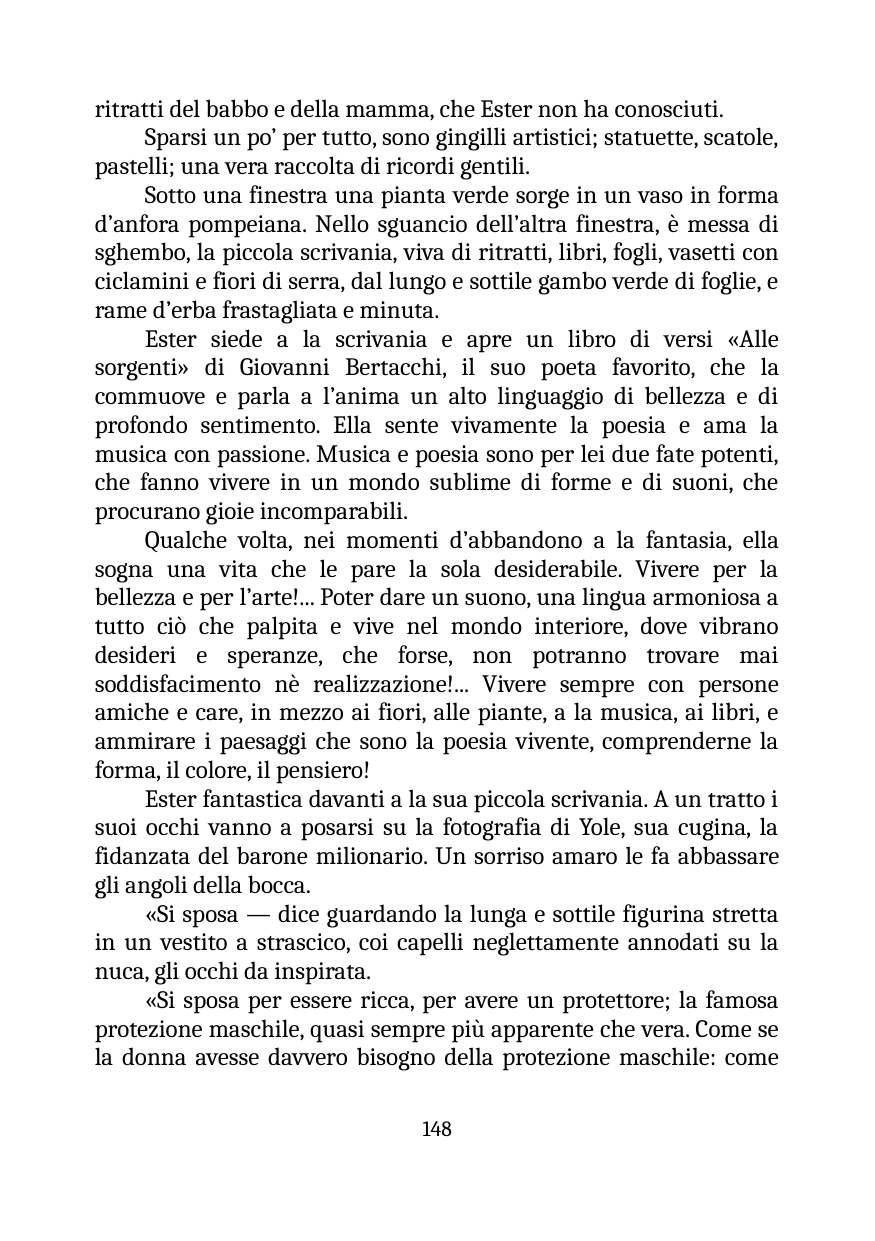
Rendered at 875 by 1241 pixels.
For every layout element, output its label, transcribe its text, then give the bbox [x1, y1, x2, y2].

text ritratti del babbo e della mamma, che Ester non ha conosciuti. [94, 94, 779, 123]
text Sotto una finestra una pianta verde sorge in un vaso in forma d’anfora pompeiana. Nello sguancio dell’altra finestra, è messa di sghembo, la piccola scrivania, viva di ritratti, libri, fogli, vasetti con ciclamini e fiori di serra, dal lungo e sottile gambo verde di foglie, e rame d’erba frastagliata e minuta. [94, 181, 779, 324]
text «Si sposa per essere ricca, per avere un protettore; la famosa protezione maschile, quasi sempre più apparente che vera. Come se la donna avesse davvero bisogno della protezione maschile: come [94, 986, 779, 1072]
text «Si sposa — dice guardando la lunga e sottile figurina stretta in un vestito a strascico, coi capelli neglettamente annodati su la nuca, gli occhi da inspirata. [94, 899, 779, 986]
text Ester siede a la scrivania e apre un libro di versi «Alle sorgenti» di Giovanni Bertacchi, il suo poeta favorito, che la commuove e parla a l’anima un alto linguaggio di bellezza e di profondo sentimento. Ella sente vivamente la poesia e ama la musica con passione. Musica e poesia sono per lei due fate potenti, che fanno vivere in un mondo sublime di forme e di suoni, che procurano gioie incomparabili. [94, 324, 779, 526]
text Ester fantastica davanti a la sua piccola scrivania. A un tratto i suoi occhi vanno a posarsi su la fotografia di Yole, sua cugina, la fidanzata del barone milionario. Un sorriso amaro le fa abbassare gli angoli della bocca. [94, 784, 779, 899]
text Sparsi un po’ per tutto, sono gingilli artistici; statuette, scatole, pastelli; una vera raccolta di ricordi gentili. [94, 123, 779, 181]
text Qualche volta, nei momenti d’abbandono a la fantasia, ella sogna una vita che le pare la sola desiderabile. Vivere per la bellezza e per l’arte!... Poter dare un suono, una lingua armoniosa a tutto ciò che palpita e vive nel mondo interiore, dove vibrano desideri e speranze, che forse, non potranno trovare mai soddisfacimento nè realizzazione!... Vivere sempre con persone amiche e care, in mezzo ai fiori, alle piante, a la musica, ai libri, e ammirare i paesaggi che sono la poesia vivente, comprenderne la forma, il colore, il pensiero! [94, 526, 779, 784]
